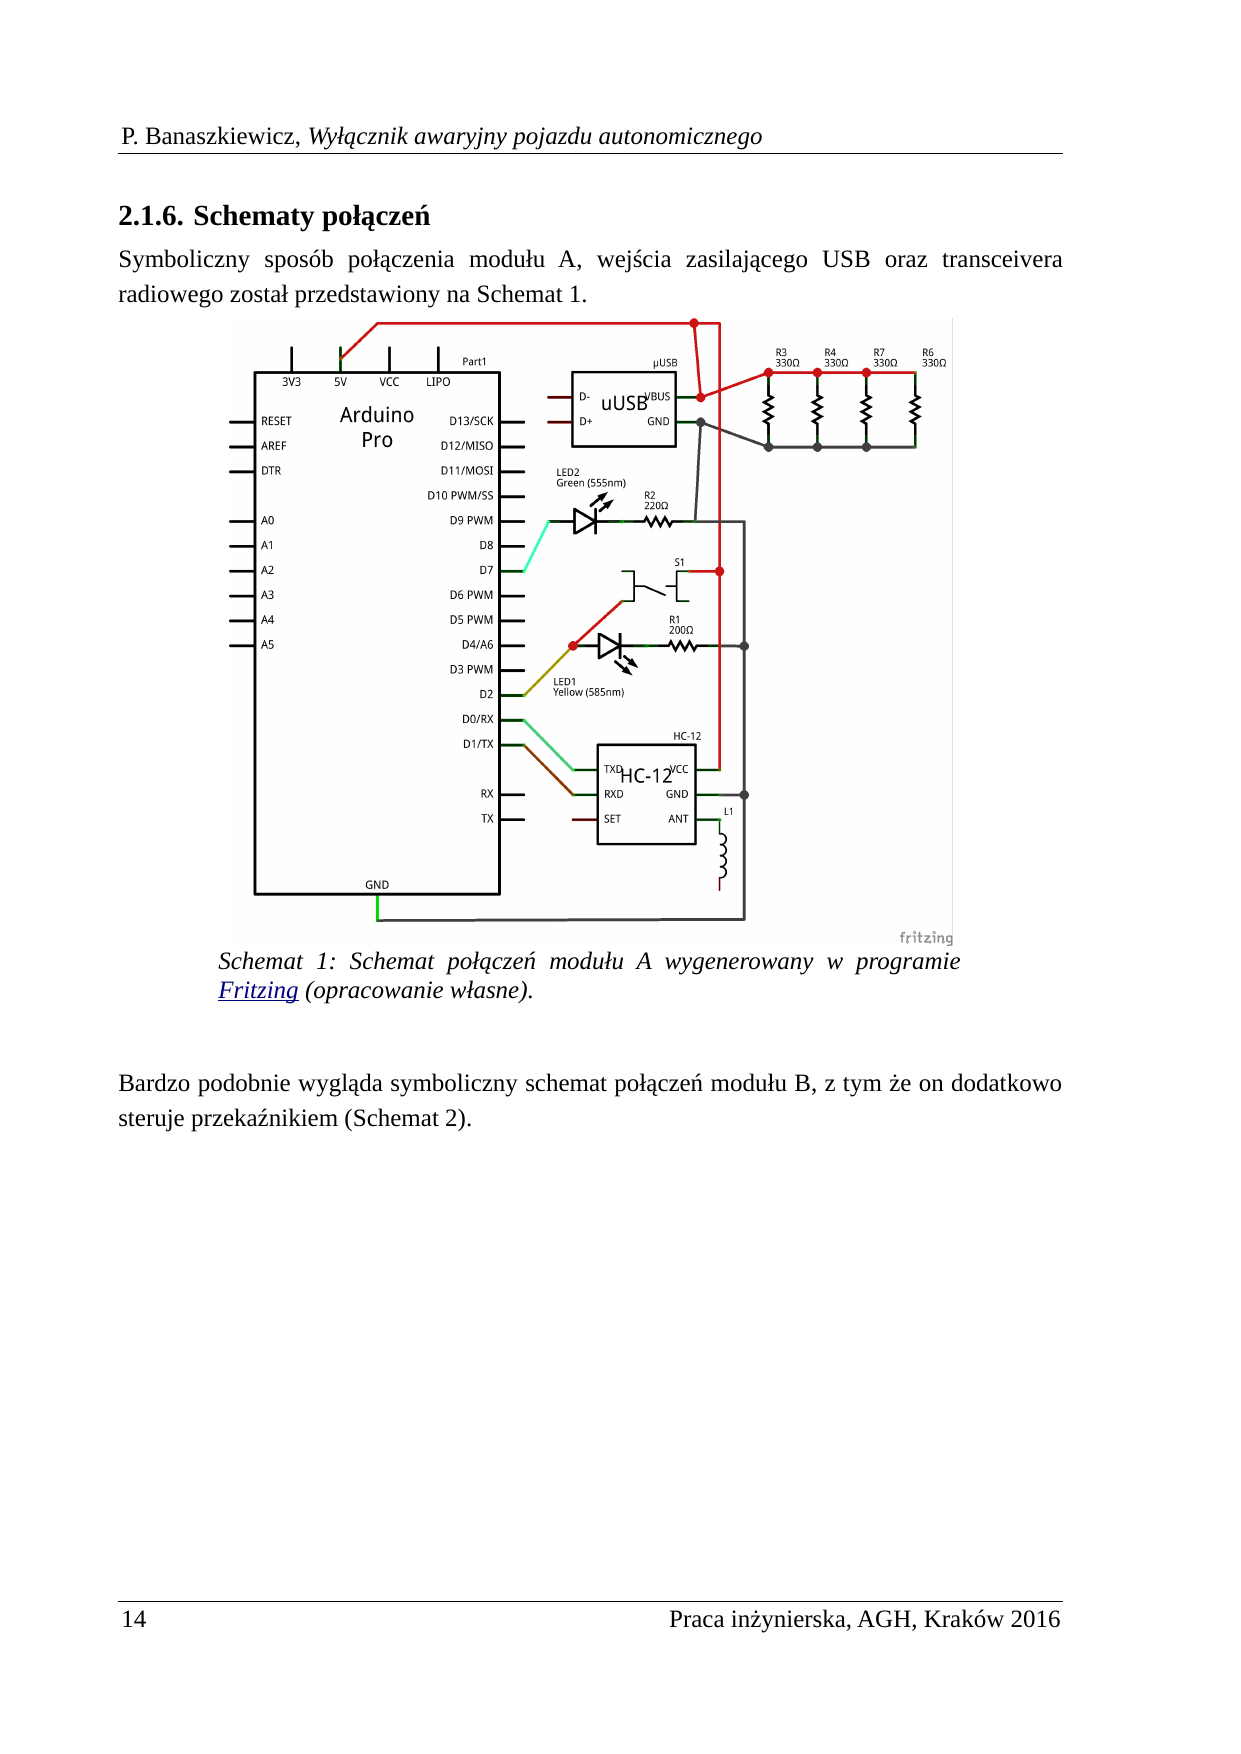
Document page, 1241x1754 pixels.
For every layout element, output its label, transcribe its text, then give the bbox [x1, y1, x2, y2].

text Symboliczny sposób połączenia modułu A, wejścia zasilającego USB oraz transceivera radiowego został przedstawiony na Schemat 1. [118, 244, 1063, 308]
subtitle Schematy połączeń [118, 198, 1063, 231]
text [218, 1003, 964, 1015]
picture [229, 318, 953, 946]
text Schemat 1: Schemat połączeń modułu A wygenerowany w programie Fritzing (opracowanie własne). [218, 946, 964, 1003]
text Bardzo podobnie wygląda symboliczny schemat połączeń modułu B, z tym że on dodatkowo steruje przekaźnikiem (Schemat 2). [118, 946, 1063, 1132]
